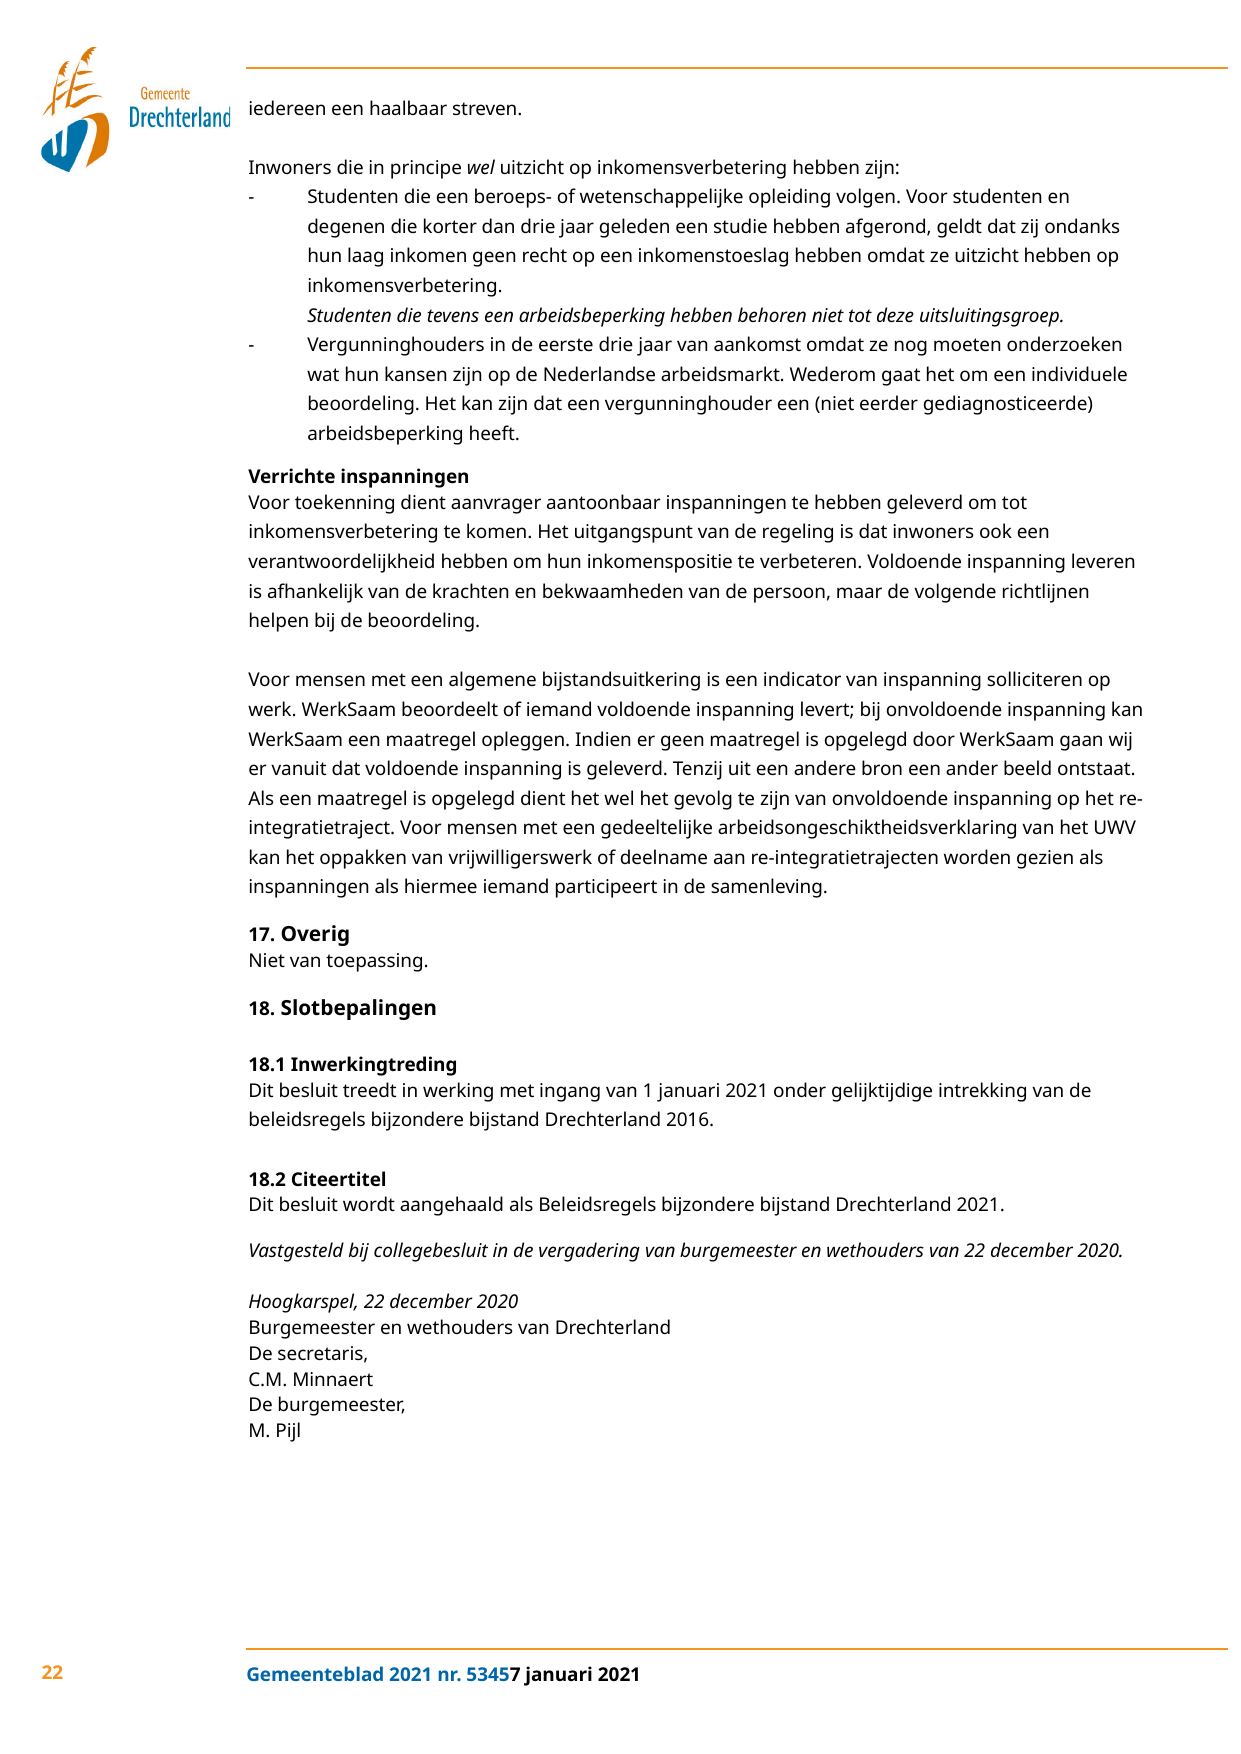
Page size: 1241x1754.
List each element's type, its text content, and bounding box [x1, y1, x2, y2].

text Verrichte inspanningen [248, 463, 1152, 489]
text De secretaris, [248, 1340, 1152, 1366]
list Vergunninghouders in de eerste drie jaar van aankomst omdat ze nog moeten onderzoeken wat hun kansen zijn op de Nederlandse arbeidsmarkt. Wederom gaat het om een individuele beoordeling. Het kan zijn dat een vergunninghouder een (niet eerder gediagnosticeerde) arbeidsbeperking heeft. [248, 331, 1152, 446]
text iedereen een haalbaar streven. [248, 95, 1152, 121]
text C.M. Minnaert [248, 1366, 1152, 1392]
text M. Pijl [248, 1417, 1152, 1443]
text Niet van toepassing. [248, 948, 1152, 973]
text De burgemeester, [248, 1392, 1152, 1417]
text Voor mensen met een algemene bijstandsuitkering is een indicator van inspanning solliciteren op werk. WerkSaam beoordeelt of iemand voldoende inspanning levert; bij onvoldoende inspanning kan WerkSaam een maatregel opleggen. Indien er geen maatregel is opgelegd door WerkSaam gaan wij er vanuit dat voldoende inspanning is geleverd. Tenzij uit een andere bron een ander beeld ontstaat. Als een maatregel is opgelegd dient het wel het gevolg te zijn van onvoldoende inspanning op het re-integratietraject. Voor mensen met een gedeeltelijke arbeidsongeschiktheidsverklaring van het UWV kan het oppakken van vrijwilligerswerk of deelname aan re-integratietrajecten worden gezien als inspanningen als hiermee iemand participeert in de samenleving. [248, 667, 1152, 899]
text 17. Overig [248, 919, 1152, 948]
picture [41, 158, 64, 172]
text 18.1 Inwerkingtreding [248, 1051, 1152, 1077]
picture [226, 115, 231, 124]
text Dit besluit treedt in werking met ingang van 1 januari 2021 onder gelijktijdige intrekking van de beleidsregels bijzondere bijstand Drechterland 2016. [248, 1077, 1152, 1132]
text Voor toekenning dient aanvrager aantoonbaar inspanningen te hebben geleverd om tot inkomensverbetering te komen. Het uitgangspunt van de regeling is dat inwoners ook een verantwoordelijkheid hebben om hun inkomenspositie te verbeteren. Voldoende inspanning leveren is afhankelijk van de krachten en bekwaamheden van de persoon, maar de volgende richtlijnen helpen bij de beoordeling. [248, 489, 1152, 633]
list Studenten die een beroeps- of wetenschappelijke opleiding volgen. Voor studenten en degenen die korter dan drie jaar geleden een studie hebben afgerond, geldt dat zij ondanks hun laag inkomen geen recht op een inkomenstoeslag hebben omdat ze uitzicht hebben op inkomensverbetering. [248, 183, 1152, 298]
text Vastgesteld bij collegebesluit in de vergadering van burgemeester en wethouders van 22 december 2020. [248, 1237, 1152, 1263]
text Hoogkarspel, 22 december 2020 [248, 1289, 1152, 1314]
text Dit besluit wordt aangehaald als Beleidsregels bijzondere bijstand Drechterland 2021. [248, 1192, 1152, 1217]
text Inwoners die in principe wel uitzicht op inkomensverbetering hebben zijn: [248, 154, 1152, 180]
list Studenten die tevens een arbeidsbeperking hebben behoren niet tot deze uitsluitingsgroep. [248, 302, 1152, 328]
text 18. Slotbepalingen [248, 993, 1152, 1022]
text 18.2 Citeertitel [248, 1166, 1152, 1192]
text Burgemeester en wethouders van Drechterland [248, 1314, 1152, 1340]
picture [41, 47, 231, 172]
